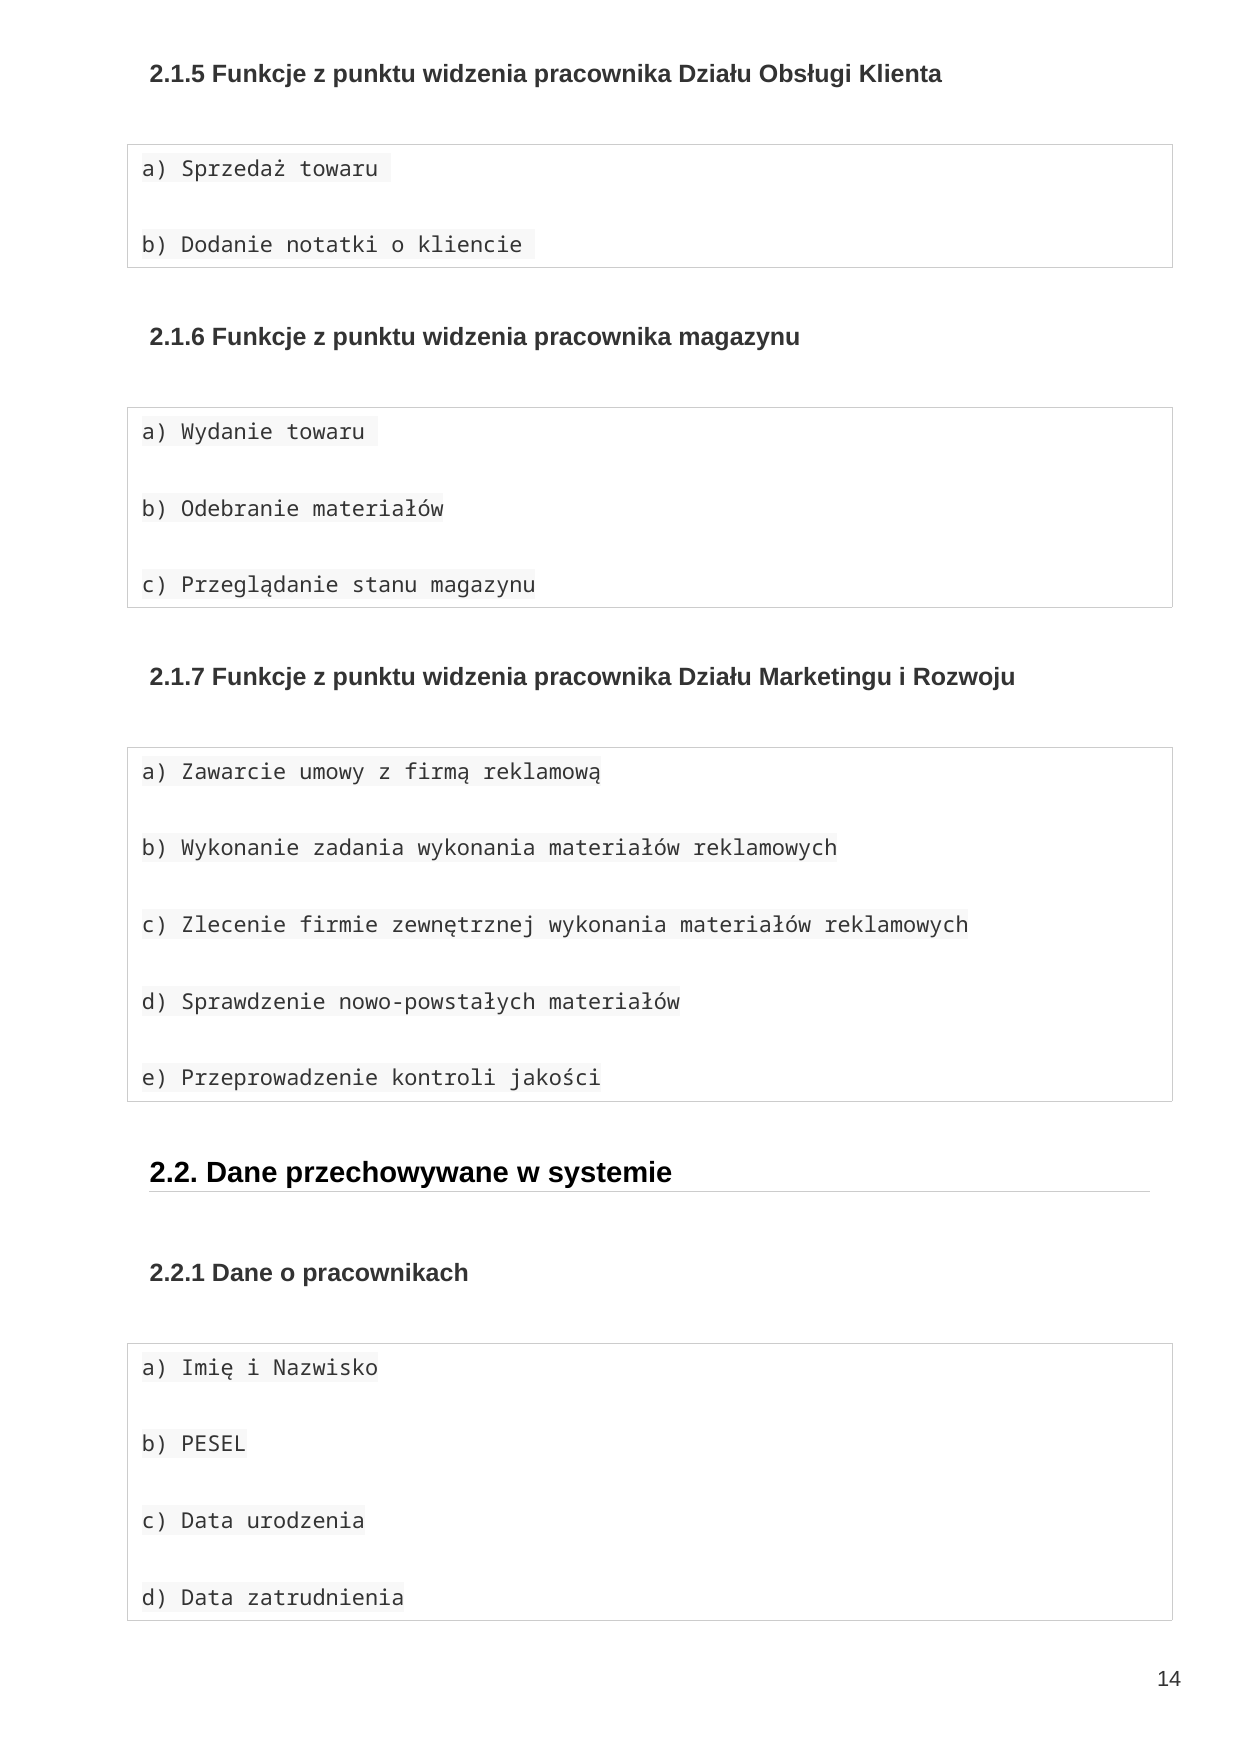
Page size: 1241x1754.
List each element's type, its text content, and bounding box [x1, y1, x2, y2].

text b) Dodanie notatki o kliencie [128, 221, 1172, 267]
text b) Odebranie materiałów [128, 484, 1172, 522]
text a) Wydanie towaru [128, 408, 1172, 446]
text a) Imię i Nazwisko [128, 1344, 1172, 1382]
text a) Zawarcie umowy z firmą reklamową [128, 748, 1172, 786]
subtitle 2.1.6 Funkcje z punktu widzenia pracownika magazynu [149, 322, 1150, 351]
text c) Przeglądanie stanu magazynu [128, 561, 1172, 607]
subtitle 2.1.7 Funkcje z punktu widzenia pracownika Działu Marketingu i Rozwoju [149, 662, 1150, 691]
subtitle 2.1.5 Funkcje z punktu widzenia pracownika Działu Obsługi Klienta [149, 59, 1150, 88]
text c) Data urodzenia [128, 1497, 1172, 1535]
subtitle 2.2.1 Dane o pracownikach [149, 1258, 1150, 1287]
subtitle 2.2. Dane przechowywane w systemie [149, 1155, 1150, 1191]
text d) Data zatrudnienia [128, 1573, 1172, 1620]
text c) Zlecenie firmie zewnętrznej wykonania materiałów reklamowych [128, 901, 1172, 939]
text d) Sprawdzenie nowo-powstałych materiałów [128, 977, 1172, 1016]
text e) Przeprowadzenie kontroli jakości [128, 1054, 1172, 1101]
text b) Wykonanie zadania wykonania materiałów reklamowych [128, 824, 1172, 862]
text a) Sprzedaż towaru [128, 145, 1172, 182]
text b) PESEL [128, 1420, 1172, 1458]
